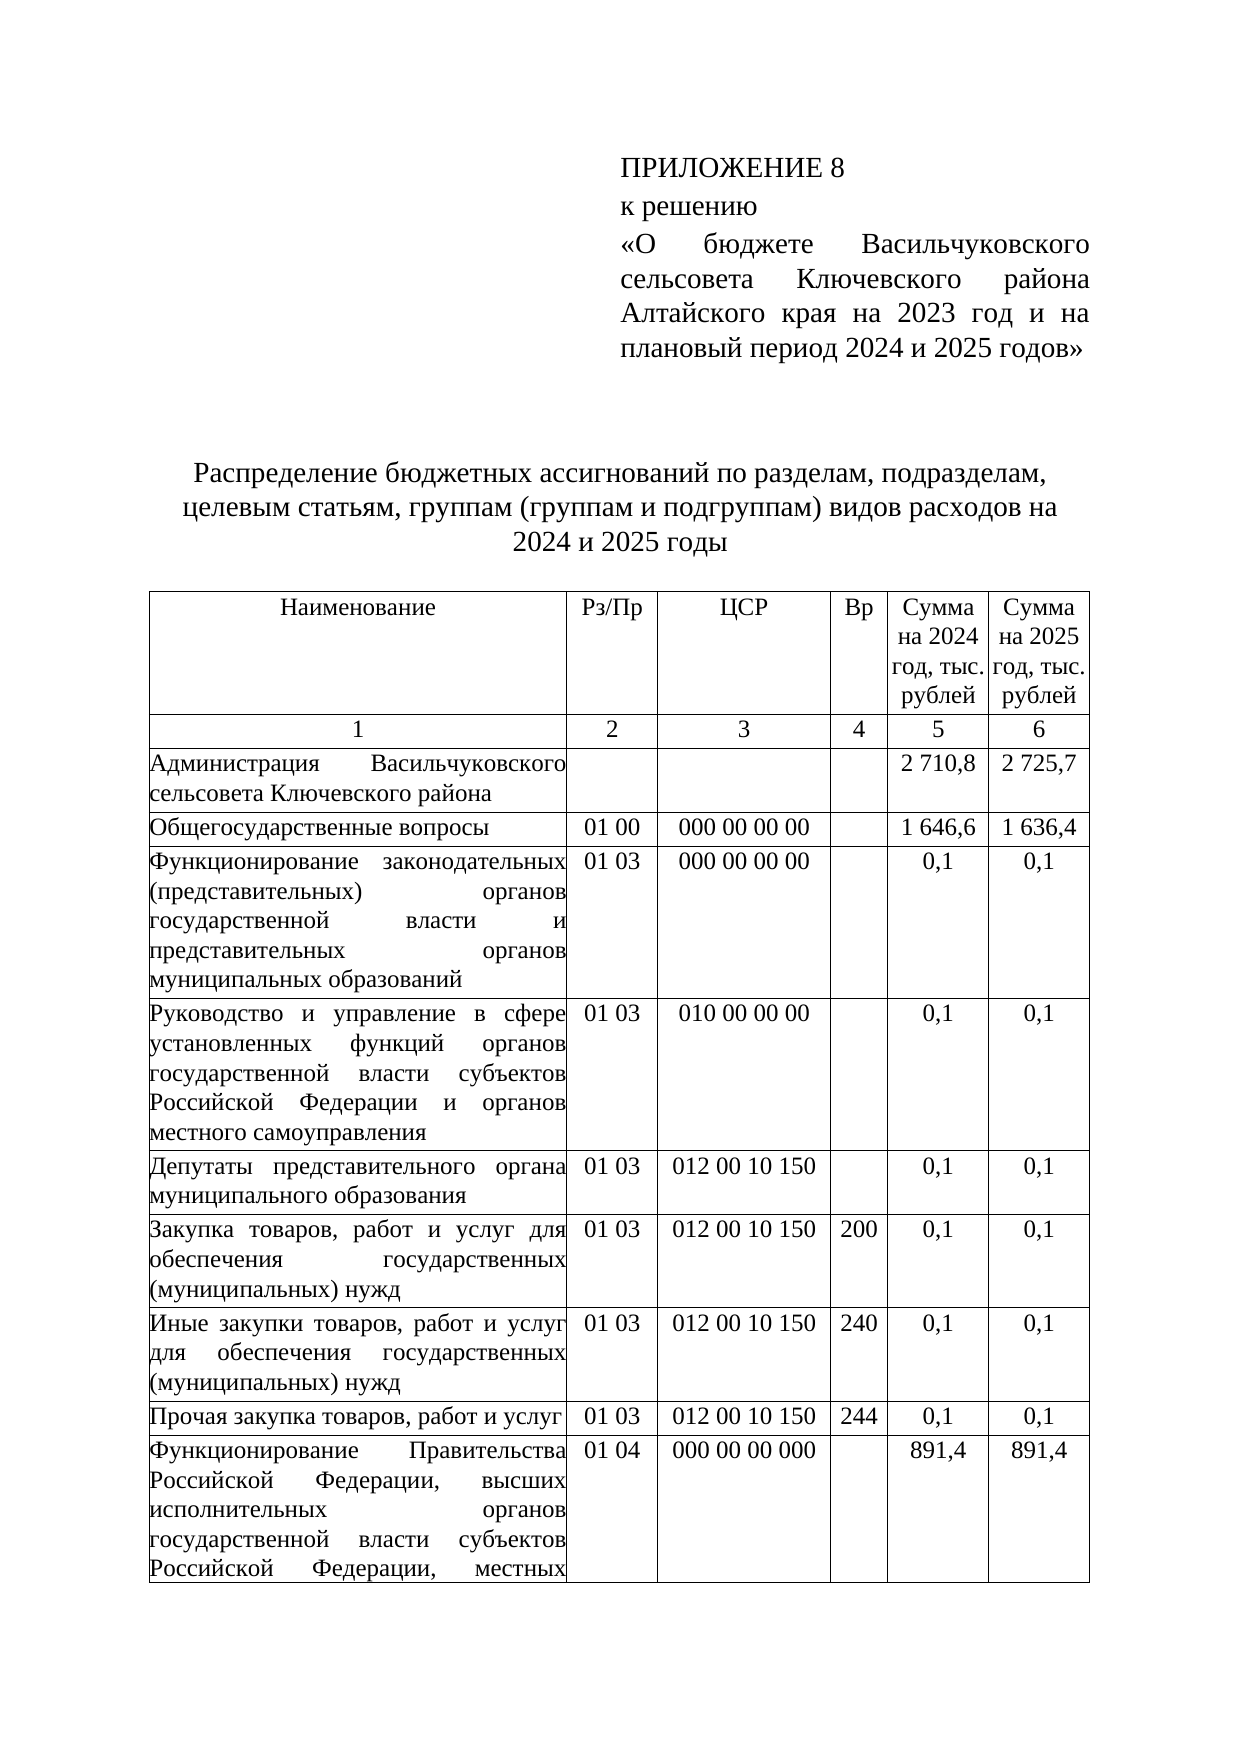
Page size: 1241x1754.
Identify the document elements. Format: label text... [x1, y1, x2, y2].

table_cell Общегосударственные вопросы [150, 813, 566, 846]
table_cell [831, 1436, 887, 1582]
table_cell «О бюджете Васильчуковского сельсовета Ключевского района Алтайского края на 2023 год и на плановый период 2024 и 2025 годов» [620, 227, 1090, 368]
table_cell [150, 227, 620, 368]
table_cell [620, 426, 1090, 455]
table_cell Иные закупки товаров, работ и услуг для обеспечения государственных (муниципальных) нужд [150, 1308, 566, 1401]
table_cell 0,1 [989, 1402, 1089, 1434]
table_cell 012 00 10 150 [658, 1402, 830, 1434]
table_header ПРИЛОЖЕНИЕ 8 [620, 150, 1090, 188]
table_cell 1 [150, 715, 566, 748]
table_cell 000 00 00 00 [658, 813, 830, 846]
table_cell 0,1 [989, 999, 1089, 1150]
table_header Сумма на 2024 год, тыс. рублей [888, 592, 988, 714]
table_cell Закупка товаров, работ и услуг для обеспечения государственных (муниципальных) нужд [150, 1215, 566, 1307]
table_cell 1 646,6 [888, 813, 988, 846]
table_cell 012 00 10 150 [658, 1215, 830, 1307]
table_cell 0,1 [989, 1151, 1089, 1214]
table_cell Руководство и управление в сфере установленных функций органов государственной власти субъектов Российской Федерации и органов местного самоуправления [150, 999, 566, 1150]
table_cell Депутаты представительного органа муниципального образования [150, 1151, 566, 1214]
table_cell Функционирование Правительства Российской Федерации, высших исполнительных органов государственной власти субъектов Российской Федерации, местных [150, 1436, 566, 1582]
table_cell [620, 397, 1090, 426]
table_cell 000 00 00 000 [658, 1436, 830, 1582]
table_cell 2 [567, 715, 657, 748]
table_cell 0,1 [888, 1402, 988, 1434]
table_header Сумма на 2025 год, тыс. рублей [989, 592, 1089, 714]
table_cell Администрация Васильчуковского сельсовета Ключевского района [150, 749, 566, 812]
table_cell к решению [620, 188, 1090, 227]
table_cell 01 03 [567, 1402, 657, 1434]
table_cell 240 [831, 1308, 887, 1401]
table_cell 0,1 [888, 1151, 988, 1214]
table_cell 01 03 [567, 1308, 657, 1401]
table_cell 012 00 10 150 [658, 1151, 830, 1214]
table_cell 244 [831, 1402, 887, 1434]
table_cell 000 00 00 00 [658, 847, 830, 998]
table_cell [831, 999, 887, 1150]
table_cell 0,1 [888, 1215, 988, 1307]
table_cell [150, 369, 620, 397]
table_cell 1 636,4 [989, 813, 1089, 846]
table_header [150, 150, 620, 188]
table_cell 0,1 [888, 847, 988, 998]
table_cell [831, 1151, 887, 1214]
table_cell [658, 749, 830, 812]
table_cell 0,1 [888, 999, 988, 1150]
table_cell 200 [831, 1215, 887, 1307]
table_cell [831, 749, 887, 812]
text Распределение бюджетных ассигнований по разделам, подразделам, целевым статьям, группам (группам и подгруппам) видов расходов на 2024 и 2025 годы [150, 455, 1090, 557]
table_cell 2 710,8 [888, 749, 988, 812]
table_cell [831, 813, 887, 846]
table_cell [150, 426, 620, 455]
table_cell 01 04 [567, 1436, 657, 1582]
table_cell Прочая закупка товаров, работ и услуг [150, 1402, 566, 1434]
table_cell [567, 749, 657, 812]
table_cell 6 [989, 715, 1089, 748]
table_cell [620, 369, 1090, 397]
table_cell 5 [888, 715, 988, 748]
table_cell 2 725,7 [989, 749, 1089, 812]
table_cell 0,1 [989, 847, 1089, 998]
table_cell 4 [831, 715, 887, 748]
table_cell 891,4 [989, 1436, 1089, 1582]
table_cell 01 03 [567, 999, 657, 1150]
table_cell 01 00 [567, 813, 657, 846]
table_header Наименование [150, 592, 566, 714]
table_cell [831, 847, 887, 998]
table_cell 0,1 [989, 1215, 1089, 1307]
table_header Вр [831, 592, 887, 714]
table_cell 01 03 [567, 847, 657, 998]
table_header ЦСР [658, 592, 830, 714]
table_cell Функционирование законодательных (представительных) органов государственной власти и представительных органов муниципальных образований [150, 847, 566, 998]
table_cell [150, 397, 620, 426]
table_cell 01 03 [567, 1151, 657, 1214]
table_cell 0,1 [888, 1308, 988, 1401]
table_cell 891,4 [888, 1436, 988, 1582]
table_cell 01 03 [567, 1215, 657, 1307]
table_cell 0,1 [989, 1308, 1089, 1401]
table_cell 012 00 10 150 [658, 1308, 830, 1401]
table_cell 010 00 00 00 [658, 999, 830, 1150]
table_cell [150, 188, 620, 227]
table_header Рз/Пр [567, 592, 657, 714]
table_cell 3 [658, 715, 830, 748]
